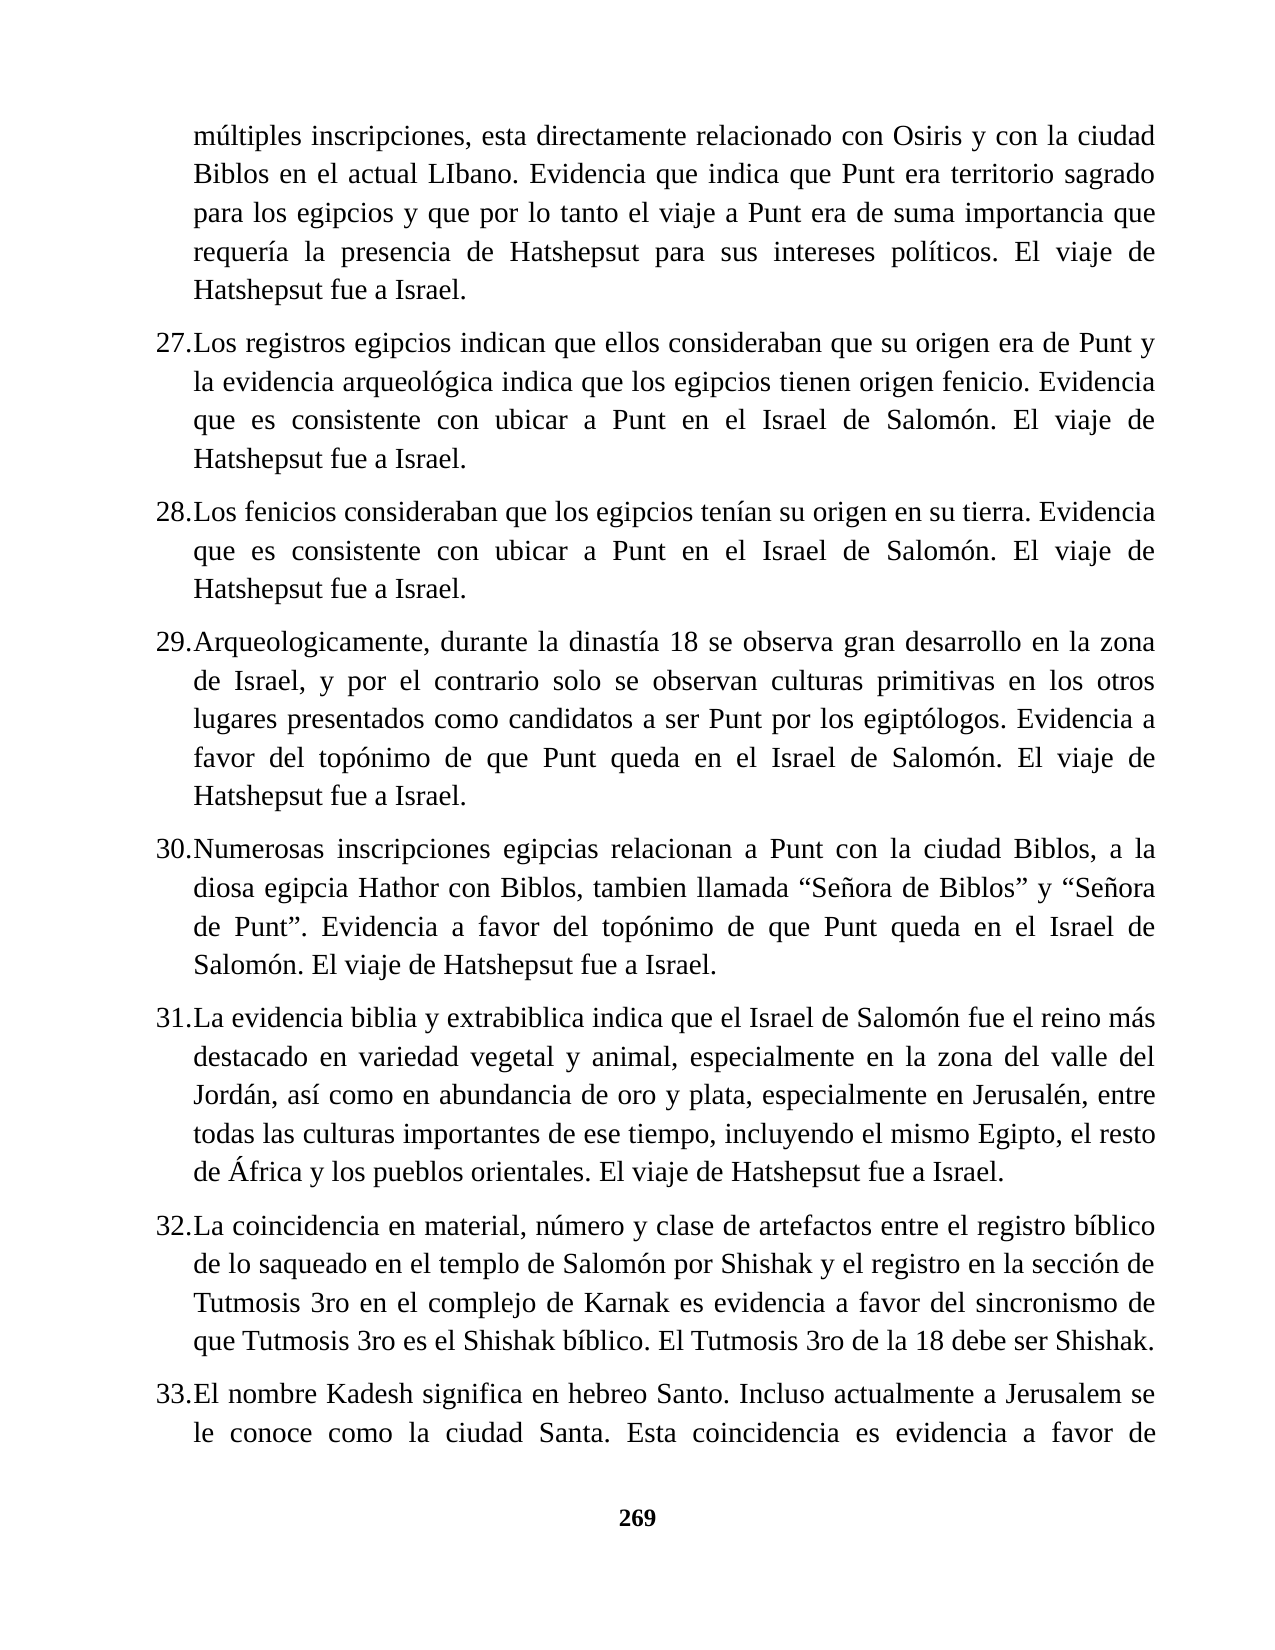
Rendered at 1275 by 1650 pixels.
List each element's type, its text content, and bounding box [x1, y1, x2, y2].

list Los fenicios consideraban que los egipcios tenían su origen en su tierra. Evidencia que es consistente con ubicar a Punt en el Israel de Salomón. El viaje de Hatshepsut fue a Israel. [156, 494, 1157, 605]
list El nombre Kadesh significa en hebreo Santo. Incluso actualmente a Jerusalem se le conoce como la ciudad Santa. Esta coincidencia es evidencia a favor de [156, 1376, 1157, 1448]
list múltiples inscripciones, esta directamente relacionado con Osiris y con la ciudad Biblos en el actual LIbano. Evidencia que indica que Punt era territorio sagrado para los egipcios y que por lo tanto el viaje a Punt era de suma importancia que requería la presencia de Hatshepsut para sus intereses políticos. El viaje de Hatshepsut fue a Israel. [156, 118, 1157, 306]
list La evidencia biblia y extrabiblica indica que el Israel de Salomón fue el reino más destacado en variedad vegetal y animal, especialmente en la zona del valle del Jordán, así como en abundancia de oro y plata, especialmente en Jerusalén, entre todas las culturas importantes de ese tiempo, incluyendo el mismo Egipto, el resto de África y los pueblos orientales. El viaje de Hatshepsut fue a Israel. [156, 1000, 1157, 1188]
list La coincidencia en material, número y clase de artefactos entre el registro bíblico de lo saqueado en el templo de Salomón por Shishak y el registro en la sección de Tutmosis 3ro en el complejo de Karnak es evidencia a favor del sincronismo de que Tutmosis 3ro es el Shishak bíblico. El Tutmosis 3ro de la 18 debe ser Shishak. [156, 1208, 1157, 1357]
list Arqueologicamente, durante la dinastía 18 se observa gran desarrollo en la zona de Israel, y por el contrario solo se observan culturas primitivas en los otros lugares presentados como candidatos a ser Punt por los egiptólogos. Evidencia a favor del topónimo de que Punt queda en el Israel de Salomón. El viaje de Hatshepsut fue a Israel. [156, 624, 1157, 812]
list Numerosas inscripciones egipcias relacionan a Punt con la ciudad Biblos, a la diosa egipcia Hathor con Biblos, tambien llamada “Señora de Biblos” y “Señora de Punt”. Evidencia a favor del topónimo de que Punt queda en el Israel de Salomón. El viaje de Hatshepsut fue a Israel. [156, 832, 1157, 981]
list Los registros egipcios indican que ellos consideraban que su origen era de Punt y la evidencia arqueológica indica que los egipcios tienen origen fenicio. Evidencia que es consistente con ubicar a Punt en el Israel de Salomón. El viaje de Hatshepsut fue a Israel. [156, 325, 1157, 474]
